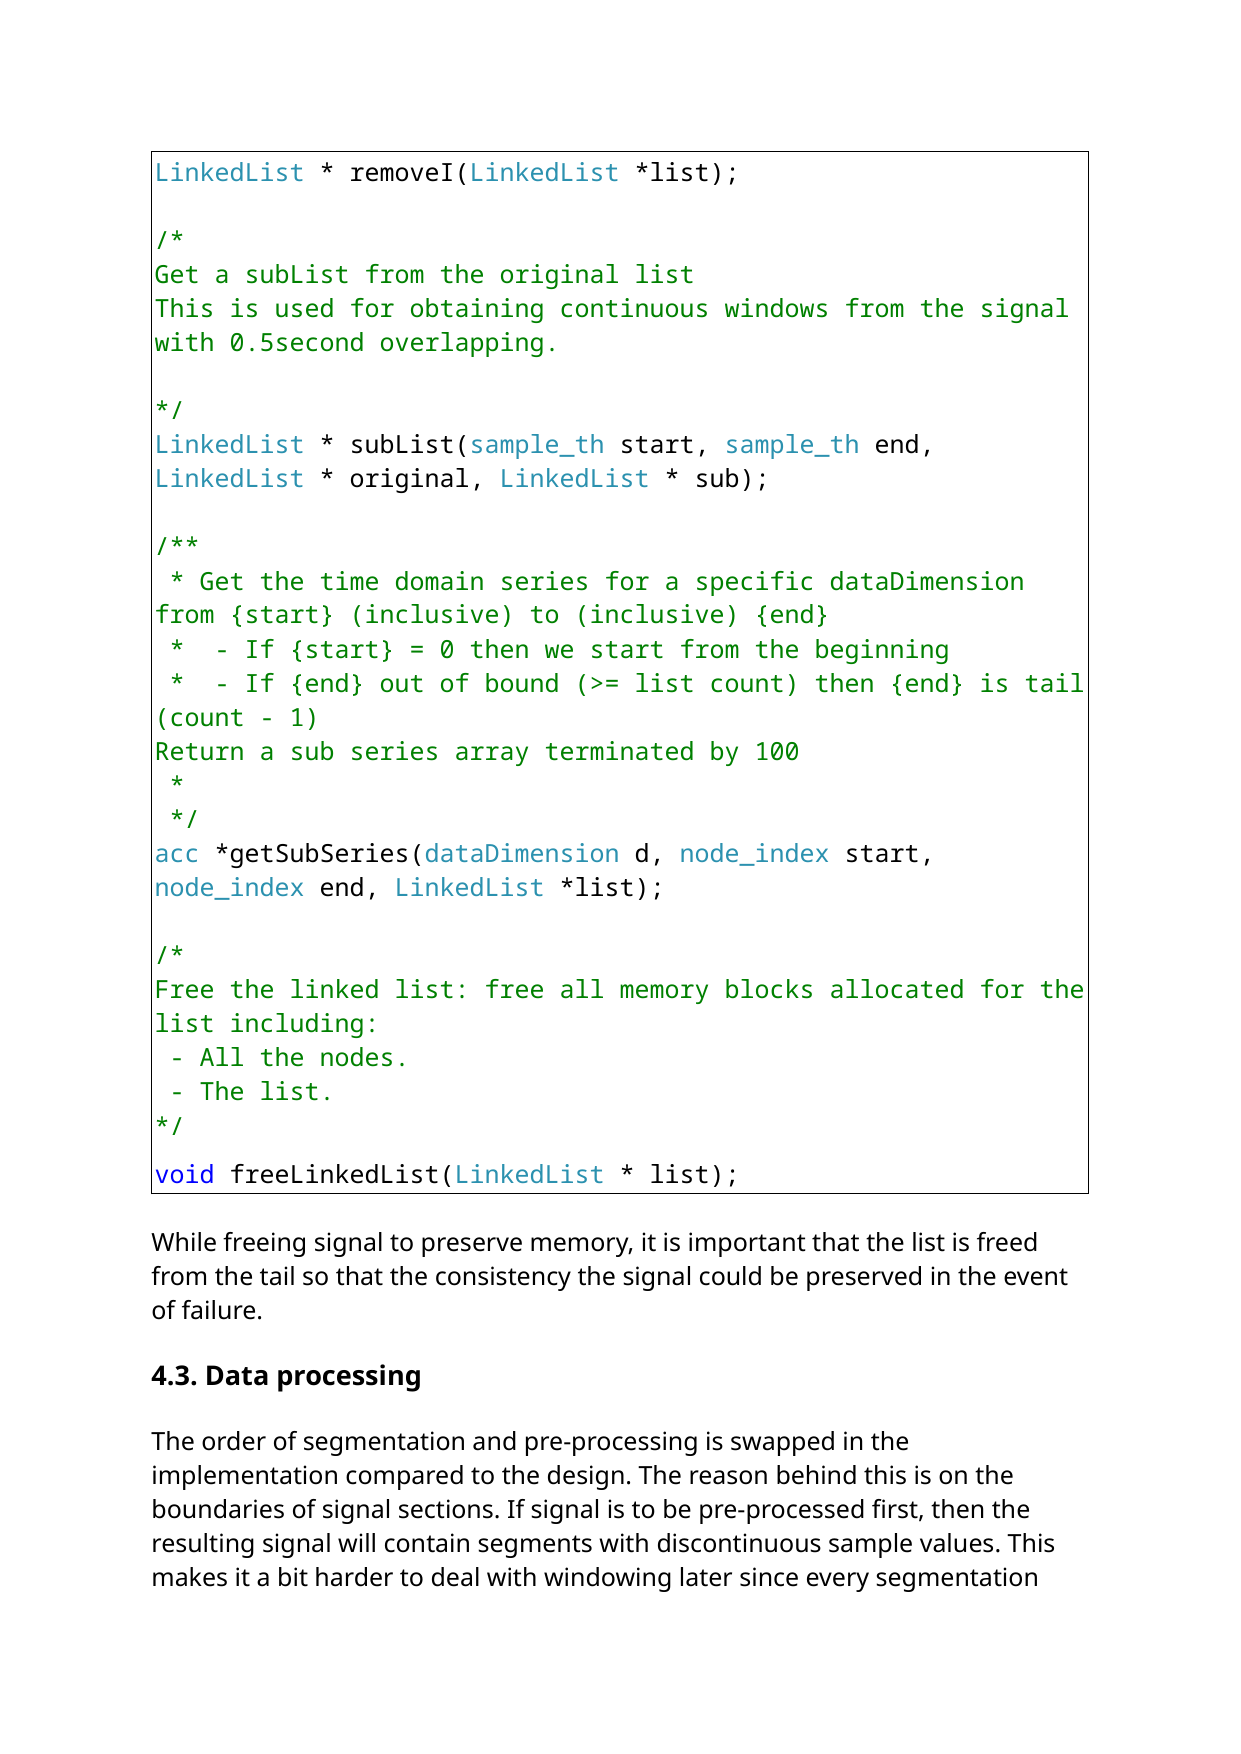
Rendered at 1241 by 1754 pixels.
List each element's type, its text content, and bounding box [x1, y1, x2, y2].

text * [152, 764, 1088, 798]
text * - If {start} = 0 then we start from the beginning [152, 628, 1088, 662]
text acc *getSubSeries(dataDimension d, node_index start, node_index end, LinkedList *list); [152, 832, 1088, 904]
text * - If {end} out of bound (>= list count) then {end} is tail (count - 1) [152, 662, 1088, 730]
text Free the linked list: free all memory blocks allocated for the list including: [152, 969, 1088, 1037]
text /* [152, 219, 1088, 253]
text */ [152, 798, 1088, 832]
text - The list. [152, 1071, 1088, 1105]
text - All the nodes. [152, 1037, 1088, 1071]
text */ [152, 1105, 1088, 1142]
text /** [152, 526, 1088, 560]
text * Get the time domain series for a specific dataDimension from {start} (inclusive) to (inclusive) {end} [152, 560, 1088, 628]
text void freeLinkedList(LinkedList * list); [152, 1154, 1088, 1193]
text Get a subList from the original list [152, 253, 1088, 287]
text This is used for obtaining continuous windows from the signal with 0.5second overlapping. [152, 287, 1088, 359]
text While freeing signal to preserve memory, it is important that the list is freed from the tail so that the consistency the signal could be preserved in the event of failure. [151, 1224, 1089, 1327]
text LinkedList * removeI(LinkedList *list); [152, 152, 1088, 188]
text The order of segmentation and pre-processing is swapped in the implementation compared to the design. The reason behind this is on the boundaries of signal sections. If signal is to be pre-processed first, then the resulting signal will contain segments with discontinuous sample values. This makes it a bit harder to deal with windowing later since every segmentation [151, 1423, 1089, 1594]
text 4.3. Data processing [151, 1357, 1089, 1393]
text Return a sub series array terminated by 100 [152, 730, 1088, 764]
text */ [152, 390, 1088, 424]
text /* [152, 935, 1088, 969]
text LinkedList * subList(sample_th start, sample_th end, LinkedList * original, LinkedList * sub); [152, 424, 1088, 495]
